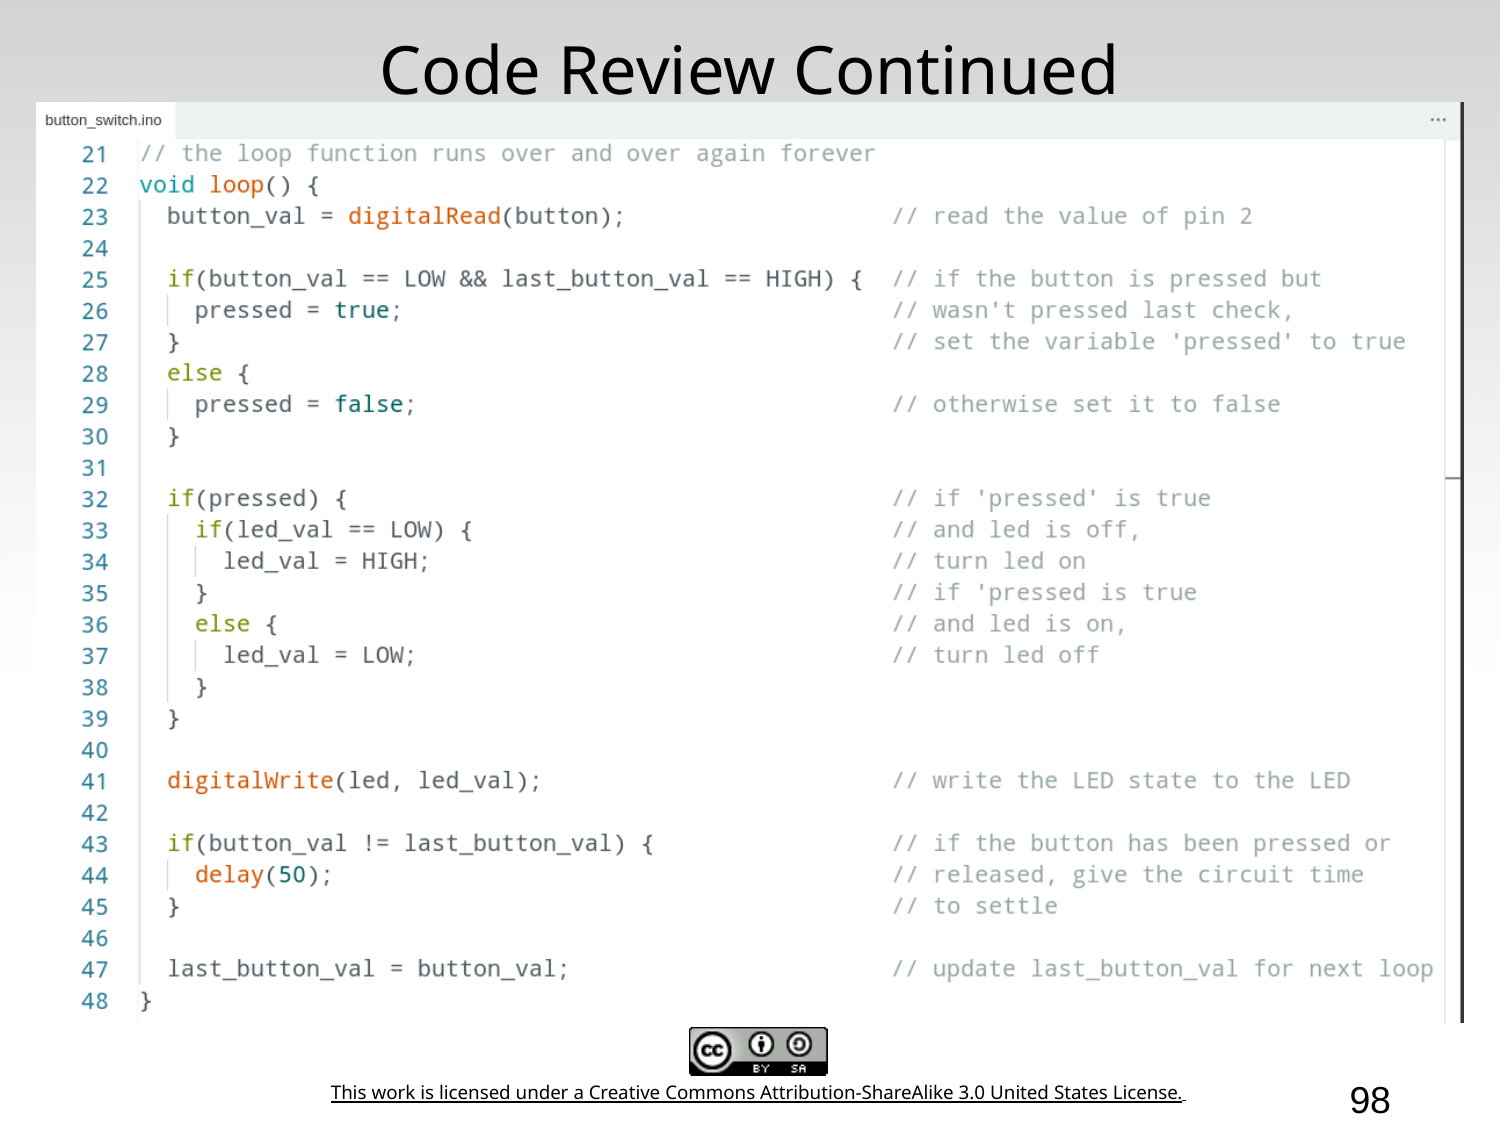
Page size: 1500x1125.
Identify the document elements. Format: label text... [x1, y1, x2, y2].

picture [0, 0, 1500, 1125]
title Code Review Continued [112, 0, 1388, 102]
